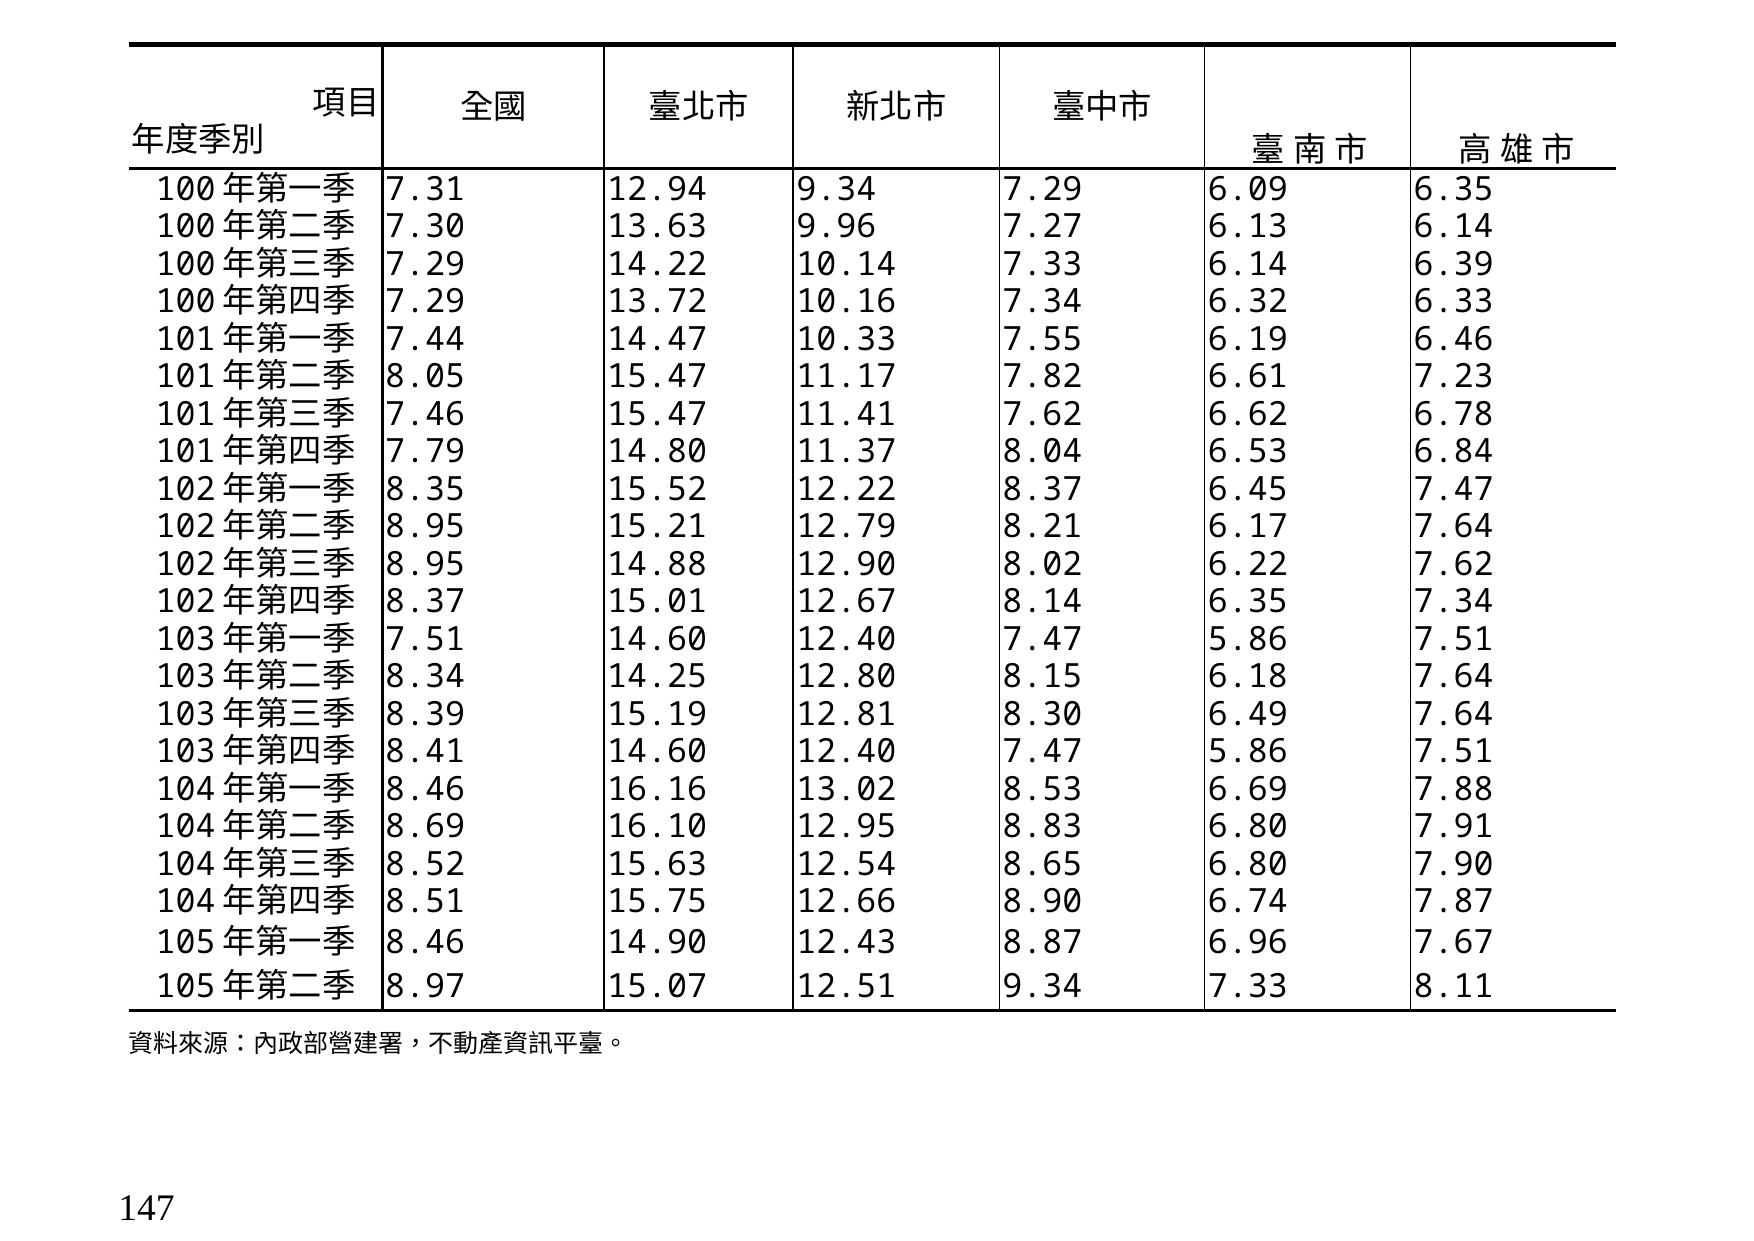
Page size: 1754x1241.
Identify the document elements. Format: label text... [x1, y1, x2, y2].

table_cell 7.51 [384, 620, 603, 658]
table_cell 6.22 [1205, 545, 1410, 583]
table_cell 15.01 [605, 583, 792, 620]
table_cell 6.09 [1205, 170, 1410, 208]
table_cell 7.64 [1411, 695, 1616, 733]
table_cell 6.69 6.80 6.80 [1205, 770, 1410, 883]
table_cell 7.51 [1411, 733, 1616, 770]
table_cell 10.33 [794, 320, 999, 358]
table_cell 7.79 [384, 433, 603, 470]
table_header 新北市 [794, 47, 999, 167]
table_cell 6.84 [1411, 433, 1616, 470]
table_cell 13.63 [605, 208, 792, 245]
table_cell 7.23 [1411, 358, 1616, 395]
table_cell 9.96 [794, 208, 999, 245]
table_cell 6.53 [1205, 433, 1410, 470]
table_cell 6.19 [1205, 320, 1410, 358]
table_cell 15.47 [605, 358, 792, 395]
table_cell 7.47 [1000, 620, 1204, 658]
table_cell 6.35 [1411, 170, 1616, 208]
table_cell 12.40 [794, 620, 999, 658]
table_cell 8.30 [1000, 695, 1204, 733]
table_cell 11.37 [794, 433, 999, 470]
table_cell 7.87 [1411, 883, 1616, 920]
table_cell 15.21 [605, 508, 792, 545]
table_cell 14.80 [605, 433, 792, 470]
table_cell 7.46 [384, 395, 603, 433]
table_cell 7.33 [1000, 245, 1204, 283]
table_cell 6.62 [1205, 395, 1410, 433]
table_cell 8.21 [1000, 508, 1204, 545]
table_cell 7.51 [1411, 620, 1616, 658]
table_cell 7.88 7.91 7.90 [1411, 770, 1616, 883]
table_cell 7.62 [1411, 545, 1616, 583]
table_cell 9.34 [794, 170, 999, 208]
table_cell 12.40 [794, 733, 999, 770]
table_cell 8.51 [384, 883, 603, 920]
table_cell 8.14 [1000, 583, 1204, 620]
table_cell 101年第一季 [129, 320, 381, 358]
table_cell 13.72 [605, 283, 792, 320]
table_cell 14.90 [605, 920, 792, 964]
table_cell 101年第二季 [129, 358, 381, 395]
table_cell 7.67 [1411, 920, 1616, 964]
table_cell 15.52 [605, 470, 792, 508]
table_cell 8.04 [1000, 433, 1204, 470]
table_cell 7.29 [1000, 170, 1204, 208]
table_cell 12.22 [794, 470, 999, 508]
table_cell 6.78 [1411, 395, 1616, 433]
table_cell 103年第四季 [129, 733, 381, 770]
table_cell 105年第二季 [129, 965, 381, 1009]
table_cell 12.79 [794, 508, 999, 545]
table_cell 101年第三季 [129, 395, 381, 433]
table_cell 9.34 [1000, 965, 1204, 1009]
table_cell 6.96 [1205, 920, 1410, 964]
table_header 全國 [384, 47, 603, 167]
table_cell 11.17 [794, 358, 999, 395]
table_cell 8.34 [384, 658, 603, 695]
table_cell 100年第三季 [129, 245, 381, 283]
table_cell 7.44 [384, 320, 603, 358]
table_cell 6.13 [1205, 208, 1410, 245]
table_cell 103年第三季 [129, 695, 381, 733]
table_cell 102年第一季 [129, 470, 381, 508]
table_cell 8.46 8.69 8.52 [384, 770, 603, 883]
table_cell 8.87 [1000, 920, 1204, 964]
table_cell 12.80 [794, 658, 999, 695]
table_cell 12.66 [794, 883, 999, 920]
table_cell 102年第四季 [129, 583, 381, 620]
table_cell 14.22 [605, 245, 792, 283]
table_cell 7.31 [384, 170, 603, 208]
table_cell 102年第三季 [129, 545, 381, 583]
table_cell 6.49 [1205, 695, 1410, 733]
table_cell 7.34 [1000, 283, 1204, 320]
table_cell 5.86 [1205, 733, 1410, 770]
table_header 高雄市 [1411, 47, 1616, 167]
table_cell 10.16 [794, 283, 999, 320]
table_cell 15.19 [605, 695, 792, 733]
table_cell 6.74 [1205, 883, 1410, 920]
table_cell 12.51 [794, 965, 999, 1009]
table_cell 102年第二季 [129, 508, 381, 545]
table_cell 12.81 [794, 695, 999, 733]
table_cell 8.53 8.83 8.65 [1000, 770, 1204, 883]
table_cell 103年第一季 [129, 620, 381, 658]
table_cell 7.62 [1000, 395, 1204, 433]
table_cell 8.97 [384, 965, 603, 1009]
table_header 項目 年度季別 [129, 47, 381, 167]
table_cell 8.35 [384, 470, 603, 508]
table_cell 8.46 [384, 920, 603, 964]
table_cell 7.47 [1000, 733, 1204, 770]
table_cell 6.35 [1205, 583, 1410, 620]
table_cell 14.60 [605, 620, 792, 658]
table_cell 101年第四季 [129, 433, 381, 470]
table_cell 7.29 [384, 245, 603, 283]
table_header 臺中市 [1000, 47, 1204, 167]
table_cell 6.14 [1205, 245, 1410, 283]
table_cell 8.95 [384, 508, 603, 545]
table_cell 12.43 [794, 920, 999, 964]
table_cell 6.39 [1411, 245, 1616, 283]
table_cell 7.27 [1000, 208, 1204, 245]
table_cell 12.67 [794, 583, 999, 620]
table_cell 8.37 [384, 583, 603, 620]
text 資料來源：內政部營建署，不動產資訊平臺。 [128, 1023, 1543, 1059]
table_cell 105年第一季 [129, 920, 381, 964]
table_cell 8.37 [1000, 470, 1204, 508]
table_cell 7.33 [1205, 965, 1410, 1009]
table_cell 103年第二季 [129, 658, 381, 695]
table_cell 7.30 [384, 208, 603, 245]
table_cell 7.55 [1000, 320, 1204, 358]
table_cell 6.45 [1205, 470, 1410, 508]
table_cell 6.46 [1411, 320, 1616, 358]
table_cell 7.29 [384, 283, 603, 320]
table_cell 14.25 [605, 658, 792, 695]
table_cell 10.14 [794, 245, 999, 283]
table_cell 8.95 [384, 545, 603, 583]
table_cell 8.39 [384, 695, 603, 733]
table_cell 100年第二季 [129, 208, 381, 245]
table_cell 15.47 [605, 395, 792, 433]
table_header 臺南市 [1205, 47, 1410, 167]
table_cell 6.18 [1205, 658, 1410, 695]
table_cell 104年第四季 [129, 883, 381, 920]
table_cell 8.11 [1411, 965, 1616, 1009]
table_cell 14.47 [605, 320, 792, 358]
table_cell 8.02 [1000, 545, 1204, 583]
table_cell 16.16 16.10 15.63 [605, 770, 792, 883]
table_cell 12.90 [794, 545, 999, 583]
table_cell 7.34 [1411, 583, 1616, 620]
table_cell 13.02 12.95 12.54 [794, 770, 999, 883]
table_cell 11.41 [794, 395, 999, 433]
table_header 臺北市 [605, 47, 792, 167]
table_cell 104年第一季 104年第二季 104年第三季 [129, 770, 381, 883]
table_cell 8.90 [1000, 883, 1204, 920]
table_cell 15.07 [605, 965, 792, 1009]
table_cell 8.05 [384, 358, 603, 395]
table_cell 5.86 [1205, 620, 1410, 658]
table_cell 6.61 [1205, 358, 1410, 395]
table_cell 6.14 [1411, 208, 1616, 245]
table_cell 6.33 [1411, 283, 1616, 320]
table_cell 12.94 [605, 170, 792, 208]
table_cell 14.88 [605, 545, 792, 583]
table_cell 7.64 [1411, 658, 1616, 695]
table_cell 6.17 [1205, 508, 1410, 545]
table_cell 100年第四季 [129, 283, 381, 320]
table_cell 100年第一季 [129, 170, 381, 208]
table_cell 7.82 [1000, 358, 1204, 395]
table_cell 14.60 [605, 733, 792, 770]
table_cell 15.75 [605, 883, 792, 920]
table_cell 7.47 [1411, 470, 1616, 508]
table_cell 6.32 [1205, 283, 1410, 320]
table_cell 8.41 [384, 733, 603, 770]
table_cell 7.64 [1411, 508, 1616, 545]
table_cell 8.15 [1000, 658, 1204, 695]
